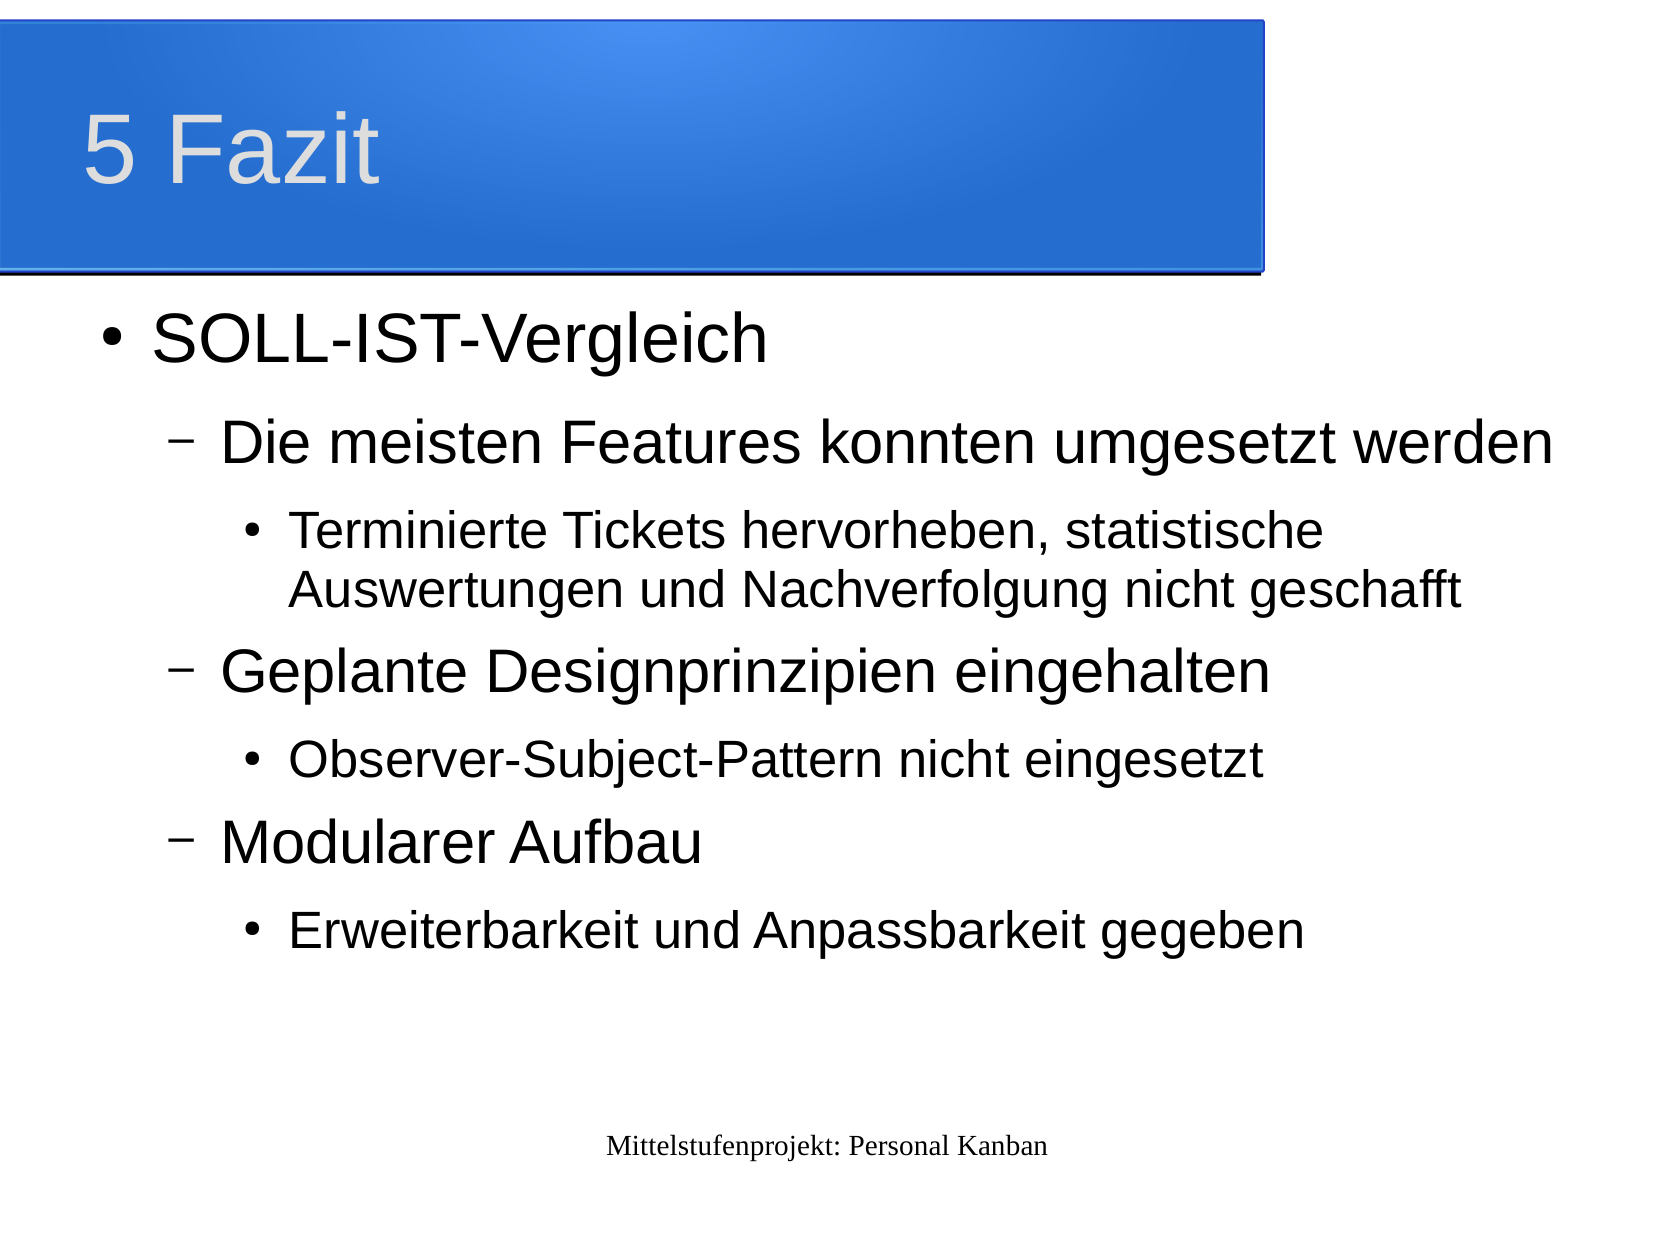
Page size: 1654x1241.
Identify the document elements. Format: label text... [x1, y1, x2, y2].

list SOLL-IST-Vergleich Die meisten Features konnten umgesetzt werden Terminierte Tickets hervorheben, statistische Auswertungen und Nachverfolgung nicht geschafft Geplante Designprinzipien eingehalten Observer-Subject-Pattern nicht eingesetzt Modularer Aufbau Erweiterbarkeit und Anpassbarkeit gegeben [82, 299, 1571, 1019]
title 5 Fazit [82, 47, 1235, 252]
